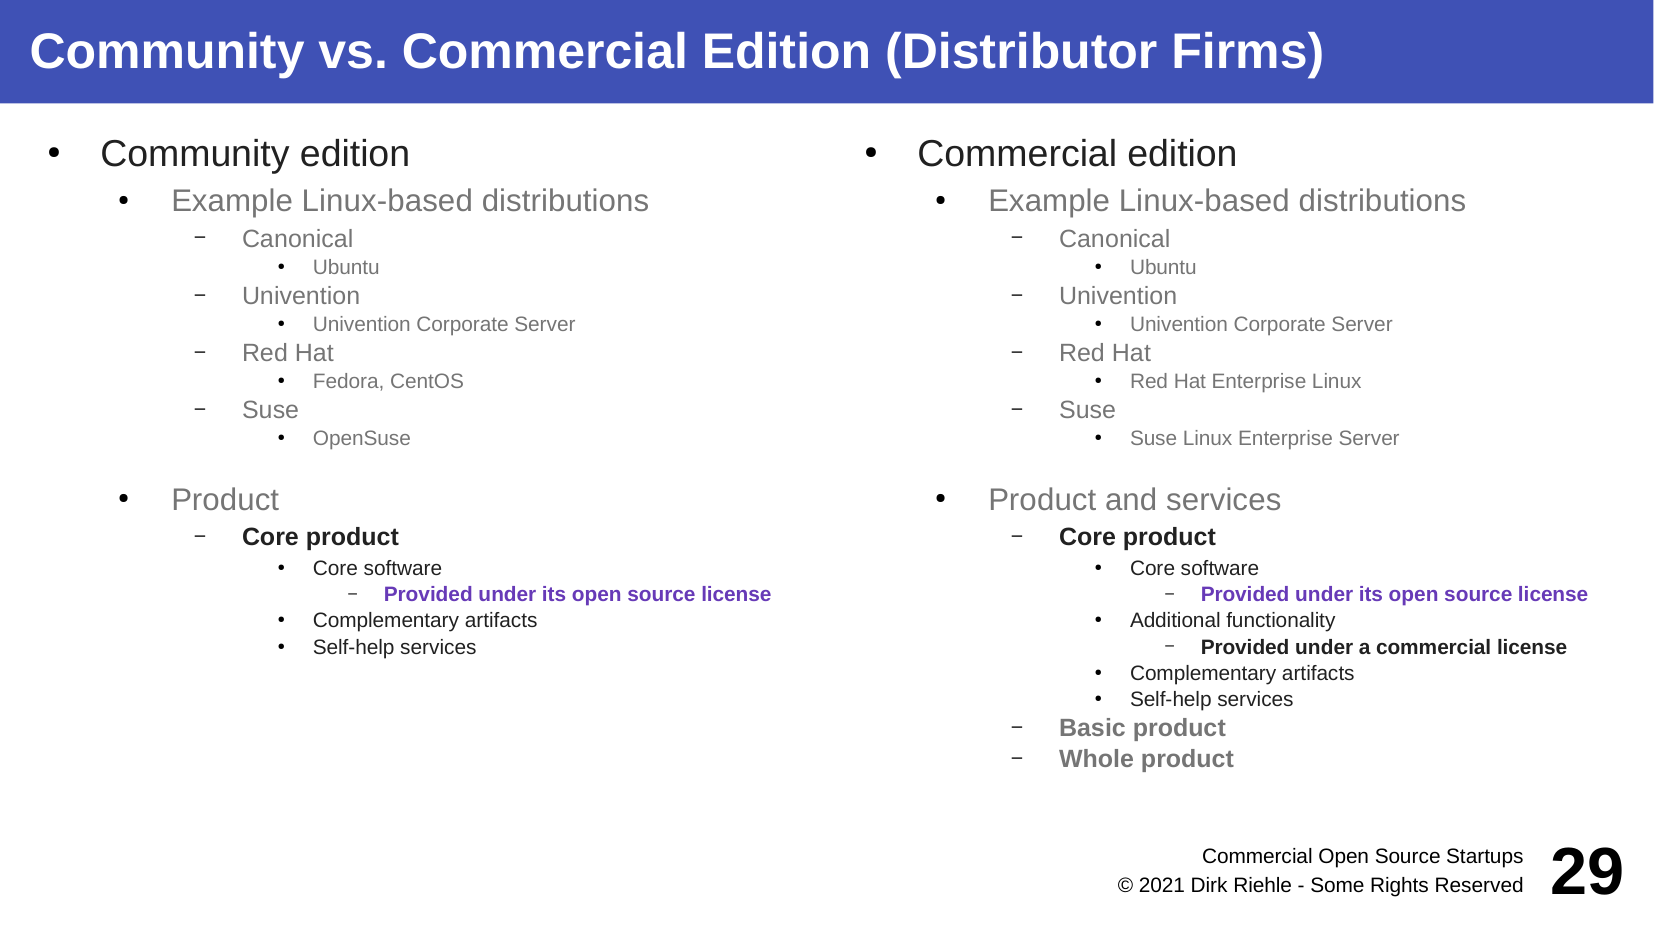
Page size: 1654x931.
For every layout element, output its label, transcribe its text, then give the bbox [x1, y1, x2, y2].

list Commercial edition Example Linux-based distributions Canonical Ubuntu Univention Univention Corporate Server Red Hat Red Hat Enterprise Linux Suse Suse Linux Enterprise Server Product and services Core product Core software Provided under its open source license Additional functionality Provided under a commercial license Complementary artifacts Self-help services Basic product Whole product [846, 132, 1625, 813]
list Community edition Example Linux-based distributions Canonical Ubuntu Univention Univention Corporate Server Red Hat Fedora, CentOS Suse OpenSuse Product Core product Core software Provided under its open source license Complementary artifacts Self-help services [29, 132, 808, 813]
title Community vs. Commercial Edition (Distributor Firms) [0, 0, 1654, 104]
